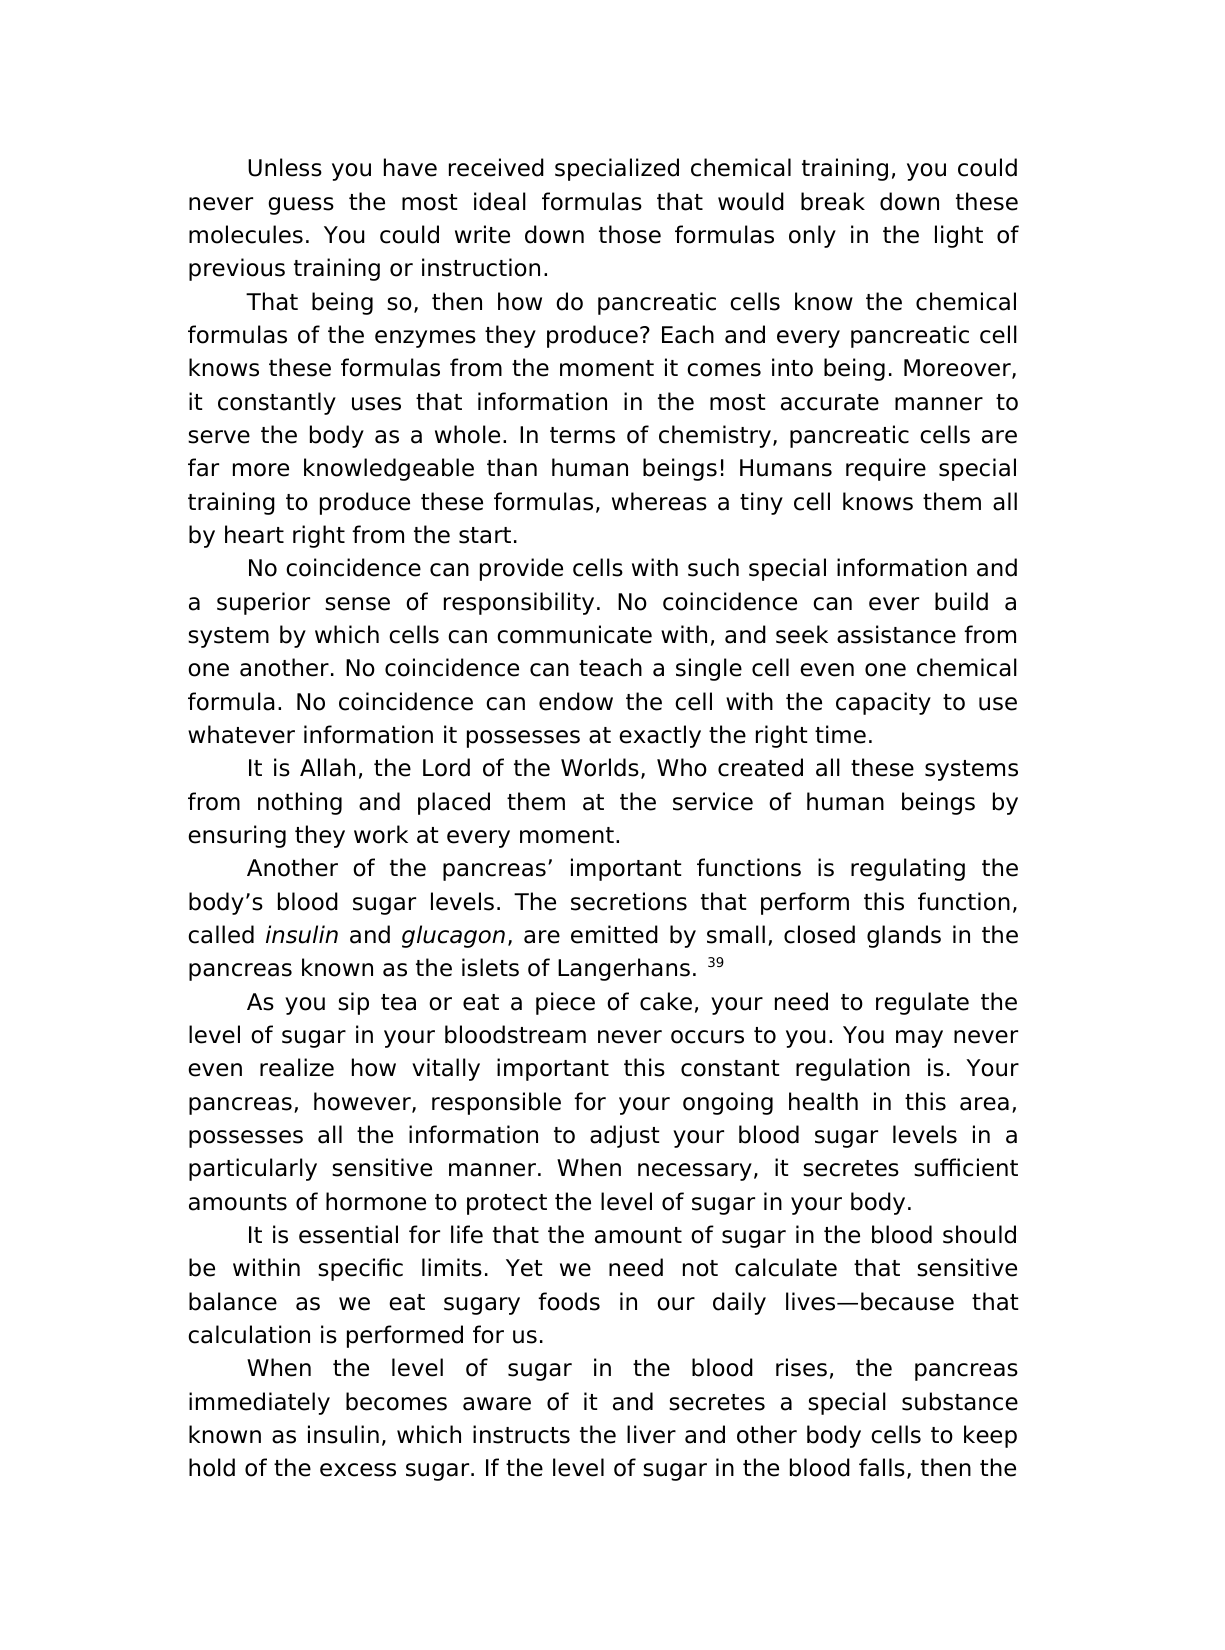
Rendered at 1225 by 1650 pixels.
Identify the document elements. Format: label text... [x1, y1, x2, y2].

text As you sip tea or eat a piece of cake, your need to regulate the level of sugar in your bloodstream never occurs to you. You may never even realize how vitally important this constant regulation is. Your pancreas, however, responsible for your ongoing health in this area, possesses all the information to adjust your blood sugar levels in a particularly sensitive manner. When necessary, it secretes sufficient amounts of hormone to protect the level of sugar in your body. [187, 983, 1020, 1217]
text When the level of sugar in the blood rises, the pancreas immediately becomes aware of it and secretes a special substance known as insulin, which instructs the liver and other body cells to keep hold of the excess sugar. If the level of sugar in the blood falls, then the [187, 1350, 1020, 1483]
text Another of the pancreas’ important functions is regulating the body’s blood sugar levels. The secretions that perform this function, called insulin and glucagon, are emitted by small, closed glands in the pancreas known as the islets of Langerhans. 39 [187, 850, 1020, 983]
text No coincidence can provide cells with such special information and a superior sense of responsibility. No coincidence can ever build a system by which cells can communicate with, and seek assistance from one another. No coincidence can teach a single cell even one chemical formula. No coincidence can endow the cell with the capacity to use whatever information it possesses at exactly the right time. [187, 550, 1020, 750]
text That being so, then how do pancreatic cells know the chemical formulas of the enzymes they produce? Each and every pancreatic cell knows these formulas from the moment it comes into being. Moreover, it constantly uses that information in the most accurate manner to serve the body as a whole. In terms of chemistry, pancreatic cells are far more knowledgeable than human beings! Humans require special training to produce these formulas, whereas a tiny cell knows them all by heart right from the start. [187, 283, 1020, 550]
text Unless you have received specialized chemical training, you could never guess the most ideal formulas that would break down these molecules. You could write down those formulas only in the light of previous training or instruction. [187, 150, 1020, 283]
text It is essential for life that the amount of sugar in the blood should be within specific limits. Yet we need not calculate that sensitive balance as we eat sugary foods in our daily lives—because that calculation is performed for us. [187, 1217, 1020, 1350]
text It is Allah, the Lord of the Worlds, Who created all these systems from nothing and placed them at the service of human beings by ensuring they work at every moment. [187, 750, 1020, 850]
